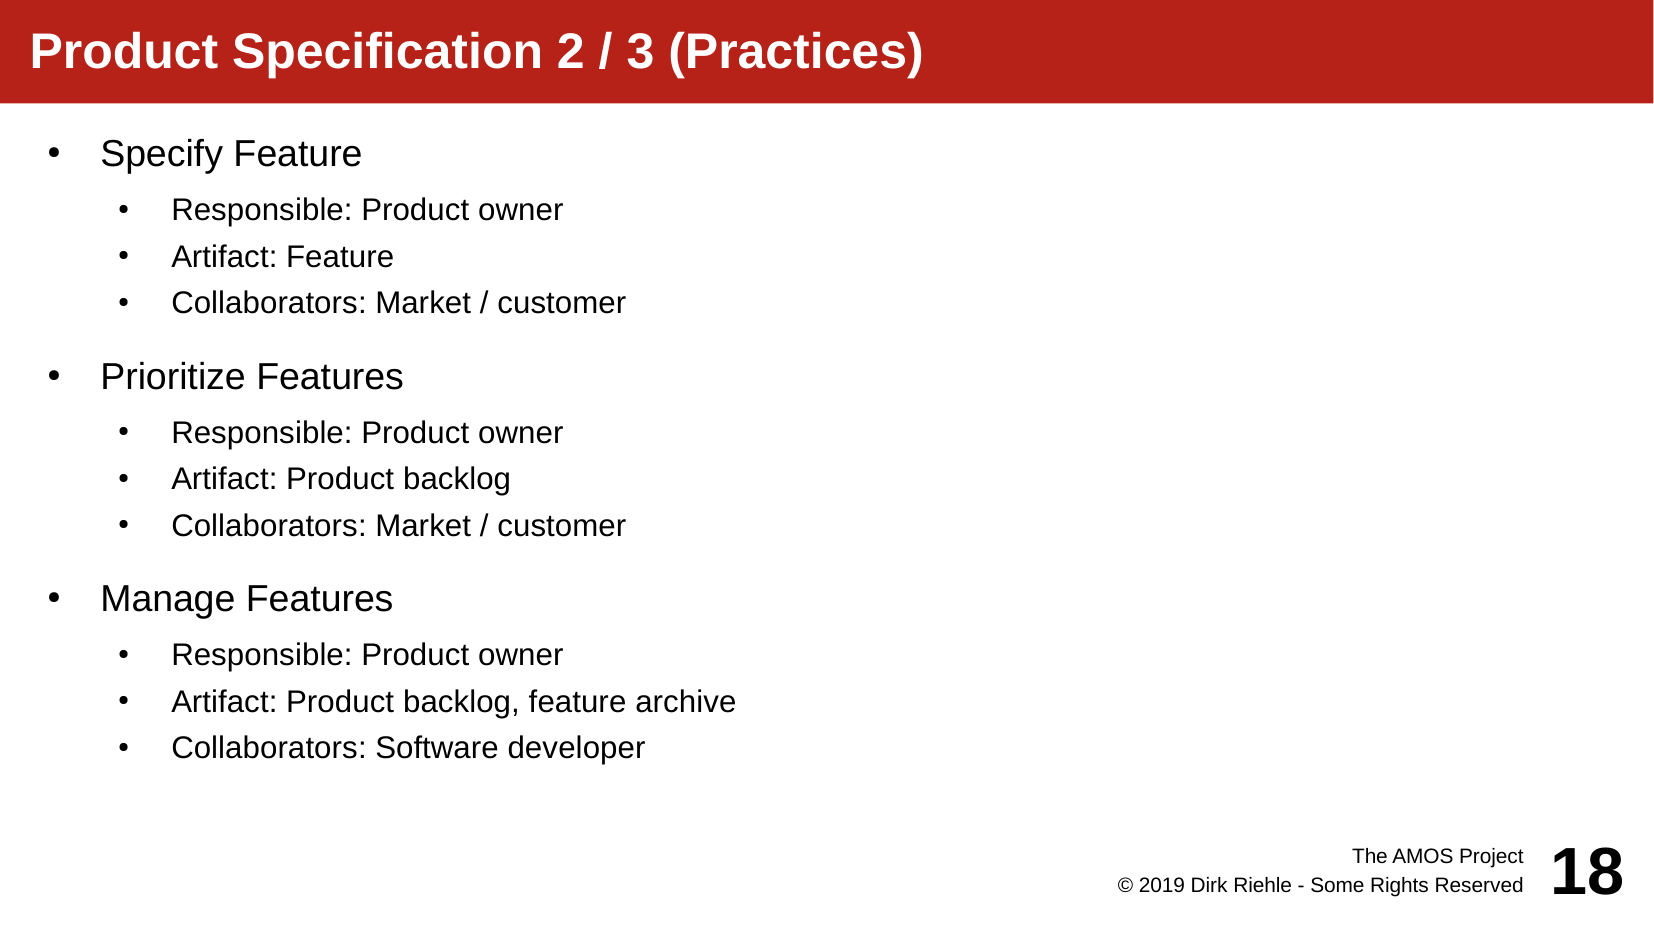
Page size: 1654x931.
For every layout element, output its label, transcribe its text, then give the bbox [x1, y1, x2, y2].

list Specify Feature Responsible: Product owner Artifact: Feature Collaborators: Market / customer Prioritize Features Responsible: Product owner Artifact: Product backlog Collaborators: Market / customer Manage Features Responsible: Product owner Artifact: Product backlog, feature archive Collaborators: Software developer [29, 132, 1625, 798]
title Product Specification 2 / 3 (Practices) [0, 0, 1654, 104]
